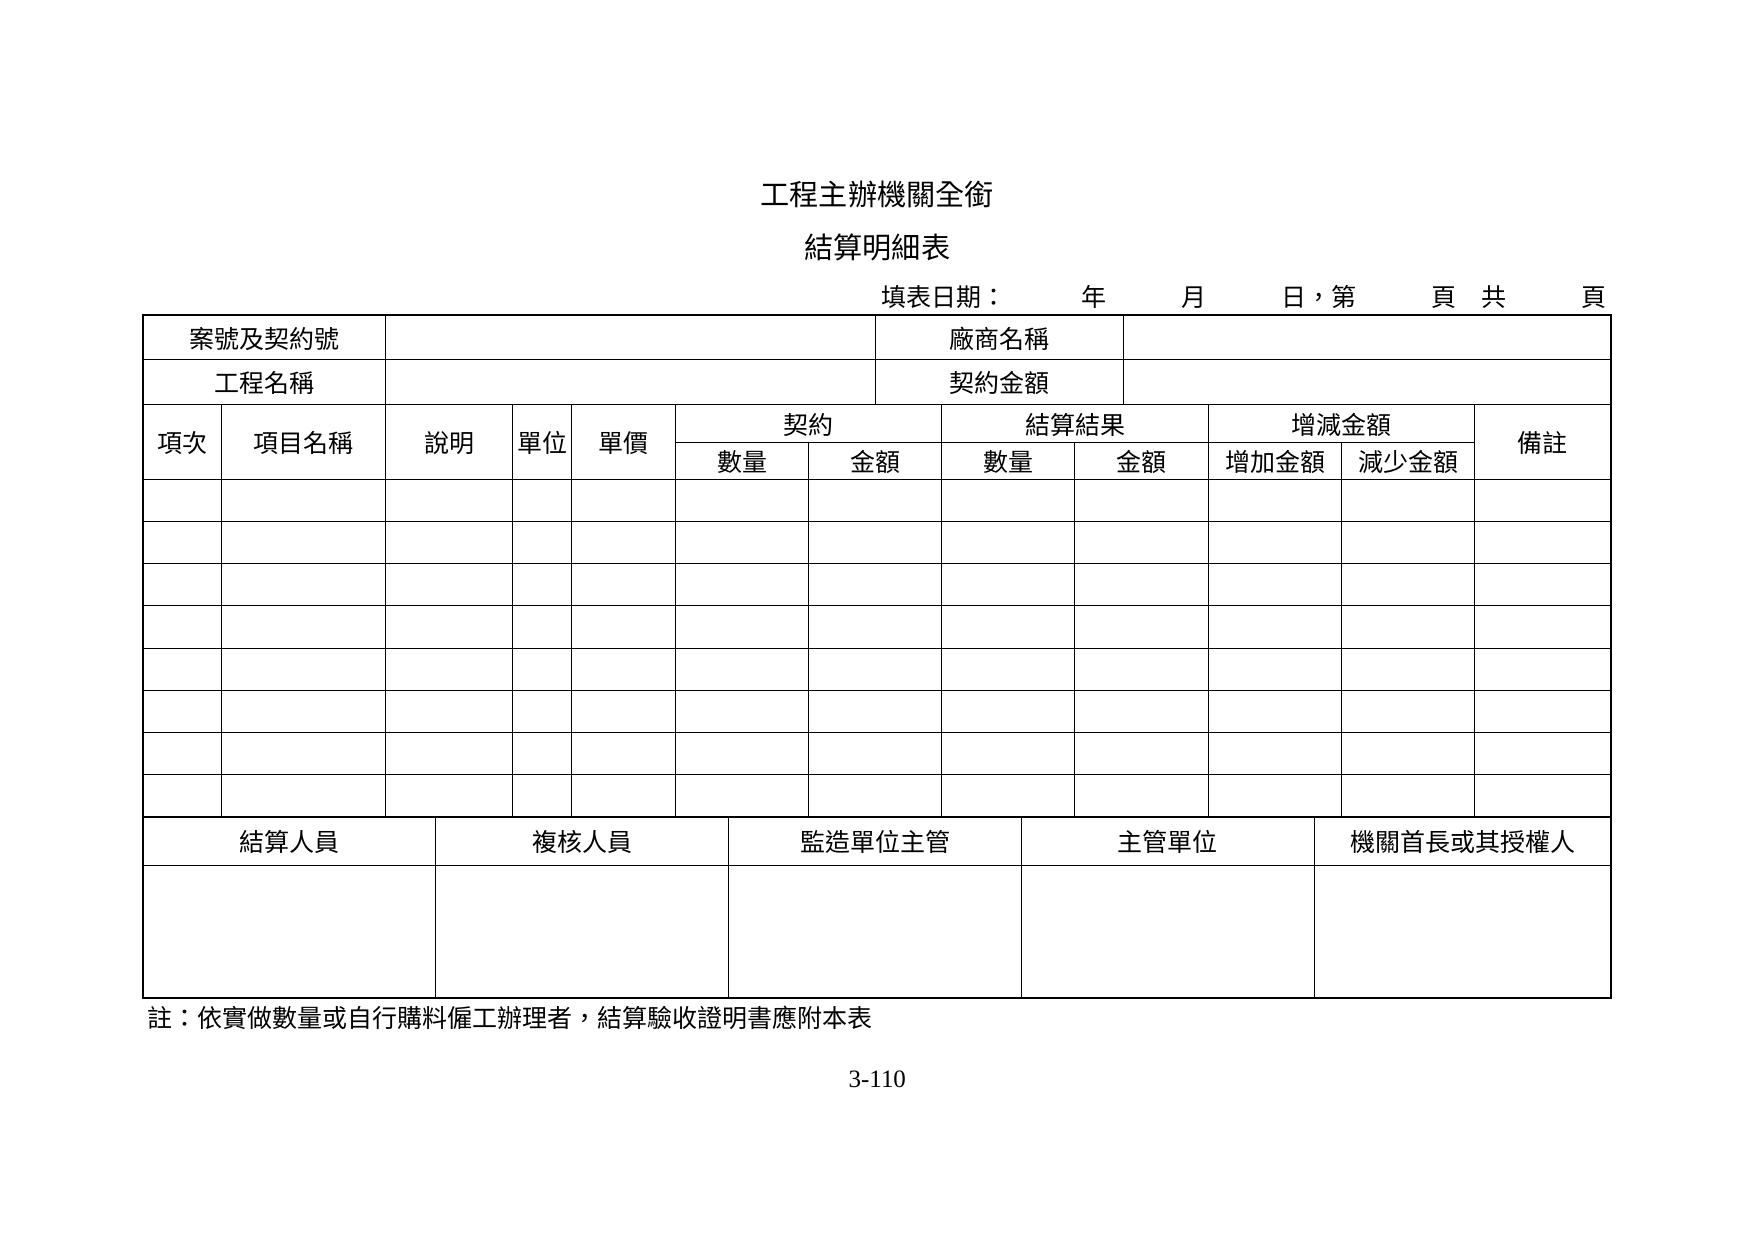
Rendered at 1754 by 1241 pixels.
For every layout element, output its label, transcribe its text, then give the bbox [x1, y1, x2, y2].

table_cell [1342, 733, 1474, 774]
table_cell [1342, 649, 1474, 690]
table_cell [942, 522, 1074, 563]
table_cell [386, 649, 512, 690]
table_cell [513, 649, 571, 690]
table_cell [144, 649, 221, 690]
table_cell 增減金額 [1209, 405, 1474, 442]
table_cell [676, 480, 808, 521]
table_header 案號及契約號 [144, 316, 385, 359]
table_cell [1075, 649, 1208, 690]
table_cell [222, 775, 385, 816]
table_cell [386, 522, 512, 563]
table_cell [1475, 691, 1610, 732]
table_cell [386, 360, 875, 404]
table_cell [572, 480, 675, 521]
table_cell 契約 [676, 405, 941, 442]
table_cell 監造單位主管 [729, 818, 1021, 864]
text 結算明細表 [148, 224, 1606, 267]
table_cell [222, 480, 385, 521]
table_cell 機關首長或其授權人 [1315, 818, 1610, 864]
table_cell [809, 606, 941, 648]
table_cell [1075, 522, 1208, 563]
table_cell 工程名稱 [144, 360, 385, 404]
table_cell 主管單位 [1022, 818, 1314, 864]
table_cell [513, 522, 571, 563]
table_cell [1209, 733, 1341, 774]
table_cell [942, 564, 1074, 605]
table_cell 項次 [144, 405, 221, 479]
table_cell [144, 564, 221, 605]
table_cell [222, 522, 385, 563]
table_cell [513, 733, 571, 774]
table_cell 項目名稱 [222, 405, 385, 479]
table_cell [572, 691, 675, 732]
table_cell [144, 691, 221, 732]
table_cell [1342, 606, 1474, 648]
table_cell [513, 564, 571, 605]
table_cell [572, 775, 675, 816]
table_cell [386, 564, 512, 605]
table_cell [1475, 649, 1610, 690]
table_cell [572, 733, 675, 774]
table_cell 契約金額 [876, 360, 1123, 404]
table_cell [1475, 480, 1610, 521]
table_cell [676, 649, 808, 690]
table_cell [1475, 522, 1610, 563]
table_cell [222, 606, 385, 648]
table_cell [1209, 522, 1341, 563]
table_cell [513, 606, 571, 648]
table_cell [1342, 480, 1474, 521]
table_cell [222, 564, 385, 605]
table_cell [676, 775, 808, 816]
table_cell [1022, 866, 1314, 997]
table_cell [386, 775, 512, 816]
table_cell [1075, 733, 1208, 774]
table_cell [386, 480, 512, 521]
table_cell [1475, 606, 1610, 648]
table_cell [676, 522, 808, 563]
table_cell [809, 733, 941, 774]
table_cell [809, 691, 941, 732]
text 註：依實做數量或自行購料僱工辦理者，結算驗收證明書應附本表 [148, 999, 1606, 1035]
table_cell [144, 522, 221, 563]
table_cell [1209, 564, 1341, 605]
table_cell [809, 564, 941, 605]
table_header 廠商名稱 [876, 316, 1123, 359]
table_cell [572, 564, 675, 605]
table_cell [144, 866, 435, 997]
table_cell [144, 733, 221, 774]
table_cell [144, 480, 221, 521]
table_cell [1475, 564, 1610, 605]
table_cell [144, 606, 221, 648]
table_cell [942, 480, 1074, 521]
table_cell [676, 691, 808, 732]
text 填表日期： 年 月 日，第 頁 共 頁 [148, 277, 1606, 314]
table_cell [1209, 480, 1341, 521]
table_cell 增加金額 [1209, 443, 1341, 479]
table_cell [1075, 691, 1208, 732]
table_cell [513, 775, 571, 816]
table_cell 單位 [513, 405, 571, 479]
text 工程主辦機關全銜 [148, 172, 1606, 214]
table_cell [572, 606, 675, 648]
table_cell [1209, 606, 1341, 648]
table_cell [1075, 480, 1208, 521]
table_cell 數量 [942, 443, 1074, 479]
table_cell [809, 775, 941, 816]
table_cell 結算結果 [942, 405, 1208, 442]
table_header [1124, 316, 1610, 359]
table_cell 說明 [386, 405, 512, 479]
table_cell 單價 [572, 405, 675, 479]
table_cell [942, 733, 1074, 774]
table_cell [729, 866, 1021, 997]
table_cell [1342, 775, 1474, 816]
table_cell [1475, 733, 1610, 774]
table_cell [222, 649, 385, 690]
table_cell [1209, 649, 1341, 690]
table_cell [572, 522, 675, 563]
table_cell [1315, 866, 1610, 997]
table_cell [513, 480, 571, 521]
table_cell [809, 522, 941, 563]
table_cell [1075, 606, 1208, 648]
table_cell 金額 [809, 443, 941, 479]
table_cell [676, 606, 808, 648]
table_cell [386, 606, 512, 648]
table_cell 複核人員 [436, 818, 728, 864]
table_cell [436, 866, 728, 997]
table_cell [513, 691, 571, 732]
table_cell 備註 [1475, 405, 1610, 479]
table_cell [386, 733, 512, 774]
table_cell [942, 775, 1074, 816]
table_cell [1124, 360, 1610, 404]
table_cell [1475, 775, 1610, 816]
table_cell [222, 691, 385, 732]
table_cell [144, 775, 221, 816]
table_cell [676, 733, 808, 774]
table_cell [1075, 564, 1208, 605]
table_cell 結算人員 [144, 818, 435, 864]
table_cell [676, 564, 808, 605]
table_cell [942, 649, 1074, 690]
table_cell [809, 649, 941, 690]
table_cell [222, 733, 385, 774]
table_cell [1209, 775, 1341, 816]
table_cell [1342, 522, 1474, 563]
table_cell [942, 606, 1074, 648]
table_cell 金額 [1075, 443, 1208, 479]
table_header [386, 316, 875, 359]
table_cell 數量 [676, 443, 808, 479]
table_cell [572, 649, 675, 690]
table_cell [1075, 775, 1208, 816]
table_cell [1342, 691, 1474, 732]
table_cell [942, 691, 1074, 732]
table_cell [1342, 564, 1474, 605]
table_cell 減少金額 [1342, 443, 1474, 479]
table_cell [386, 691, 512, 732]
table_cell [809, 480, 941, 521]
table_cell [1209, 691, 1341, 732]
